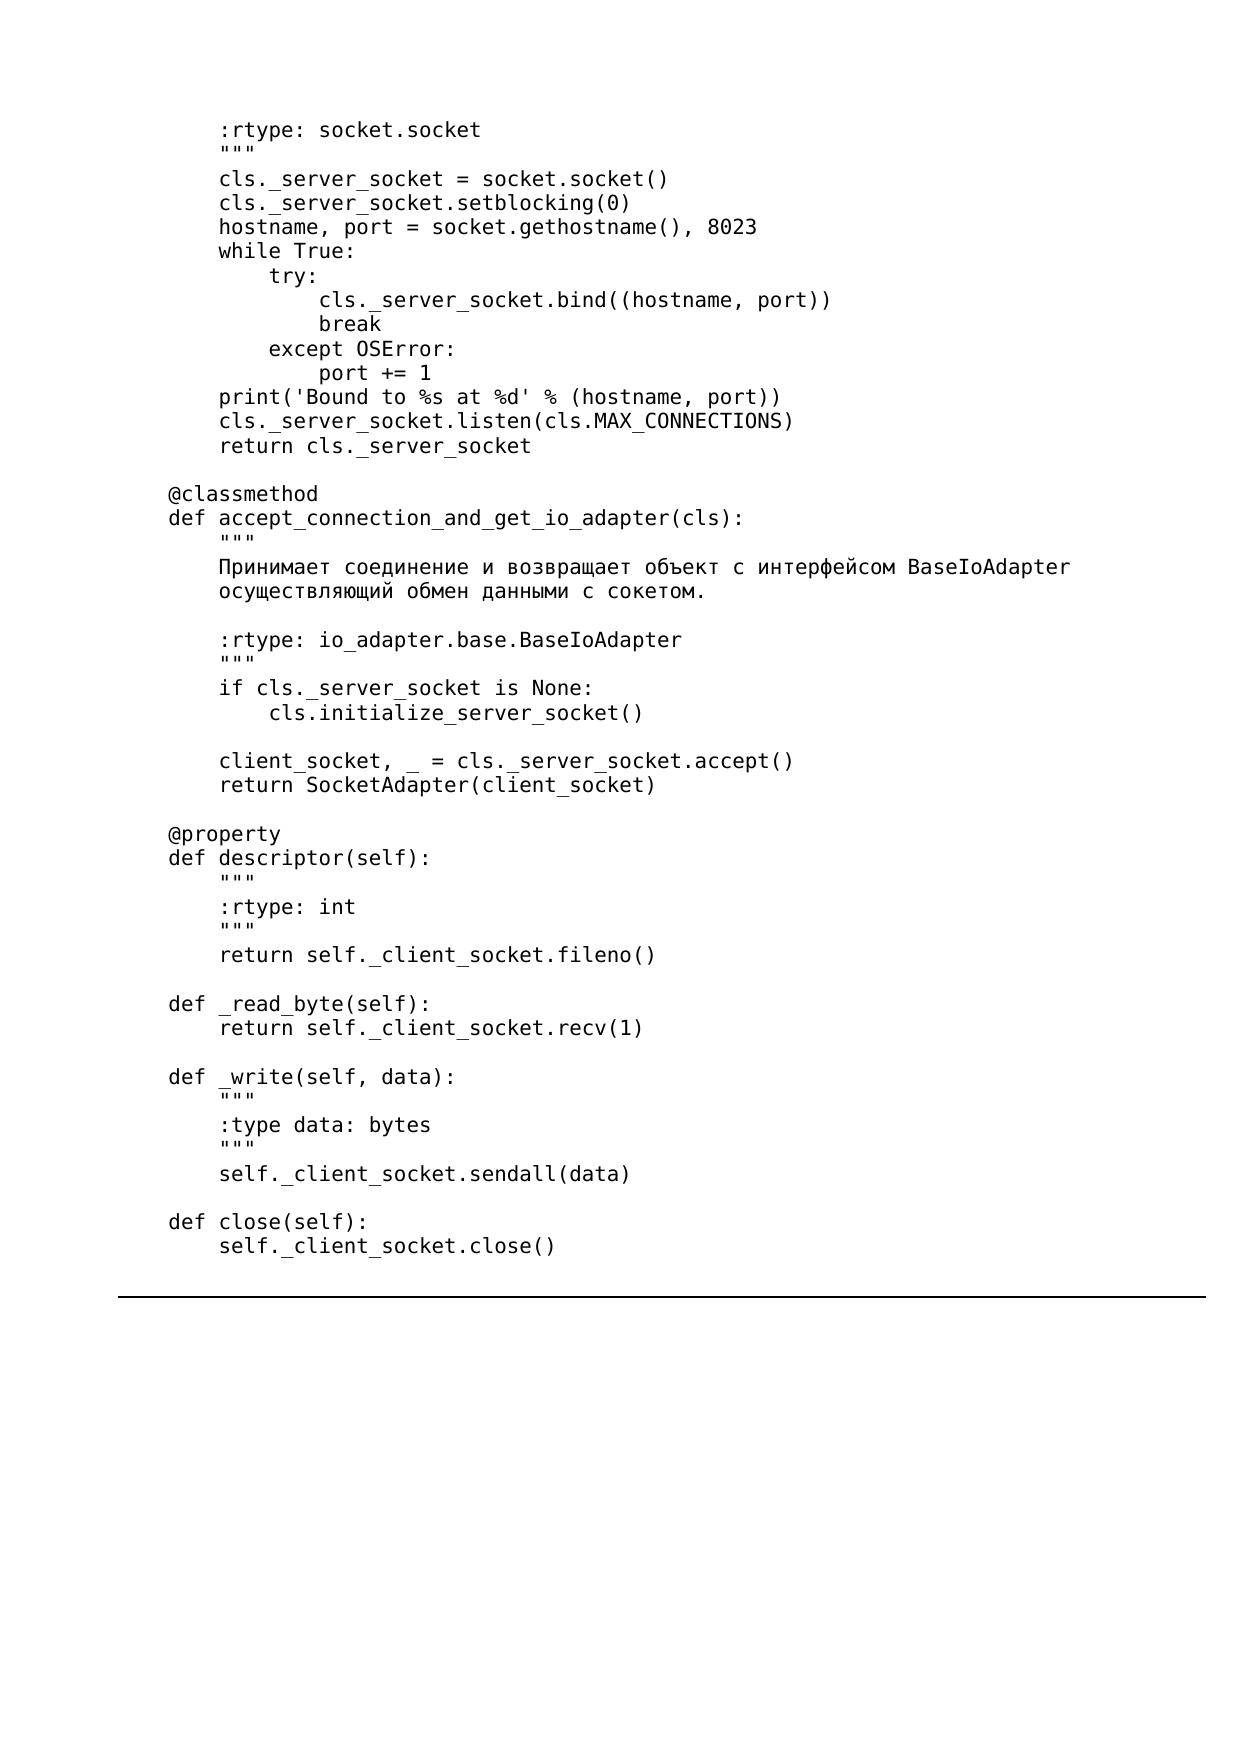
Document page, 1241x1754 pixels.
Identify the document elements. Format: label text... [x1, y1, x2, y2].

text if cls._server_socket is None: [118, 676, 1206, 701]
text @property [118, 822, 1206, 846]
text print('Bound to %s at %d' % (hostname, port)) [118, 385, 1206, 409]
text try: [118, 264, 1206, 288]
text @classmethod [118, 482, 1206, 506]
text while True: [118, 239, 1206, 264]
text hostname, port = socket.gethostname(), 8023 [118, 215, 1206, 239]
text def accept_connection_and_get_io_adapter(cls): [118, 506, 1206, 531]
text :rtype: int [118, 895, 1206, 919]
text """ [118, 142, 1206, 167]
text осуществляющий обмен данными с сокетом. [118, 579, 1206, 603]
text cls._server_socket.listen(cls.MAX_CONNECTIONS) [118, 409, 1206, 434]
text def descriptor(self): [118, 846, 1206, 871]
text """ [118, 652, 1206, 676]
text port += 1 [118, 361, 1206, 385]
text return SocketAdapter(client_socket) [118, 773, 1206, 798]
text return self._client_socket.recv(1) [118, 1016, 1206, 1040]
text """ [118, 871, 1206, 895]
text """ [118, 919, 1206, 943]
text def _write(self, data): [118, 1065, 1206, 1089]
text cls._server_socket.bind((hostname, port)) [118, 288, 1206, 312]
text def _read_byte(self): [118, 992, 1206, 1016]
text except OSError: [118, 337, 1206, 361]
text :rtype: socket.socket [118, 118, 1206, 142]
text client_socket, _ = cls._server_socket.accept() [118, 749, 1206, 773]
text Принимает соединение и возвращает объект с интерфейсом BaseIoAdapter [118, 555, 1206, 579]
text break [118, 312, 1206, 337]
text :rtype: io_adapter.base.BaseIoAdapter [118, 628, 1206, 652]
text cls._server_socket.setblocking(0) [118, 191, 1206, 215]
text cls._server_socket = socket.socket() [118, 167, 1206, 191]
text def close(self): [118, 1210, 1206, 1234]
text return cls._server_socket [118, 434, 1206, 458]
text """ [118, 531, 1206, 555]
text return self._client_socket.fileno() [118, 943, 1206, 968]
text self._client_socket.sendall(data) [118, 1162, 1206, 1186]
text """ [118, 1089, 1206, 1113]
text cls.initialize_server_socket() [118, 701, 1206, 725]
text self._client_socket.close() [118, 1234, 1206, 1259]
text """ [118, 1137, 1206, 1162]
text :type data: bytes [118, 1113, 1206, 1137]
